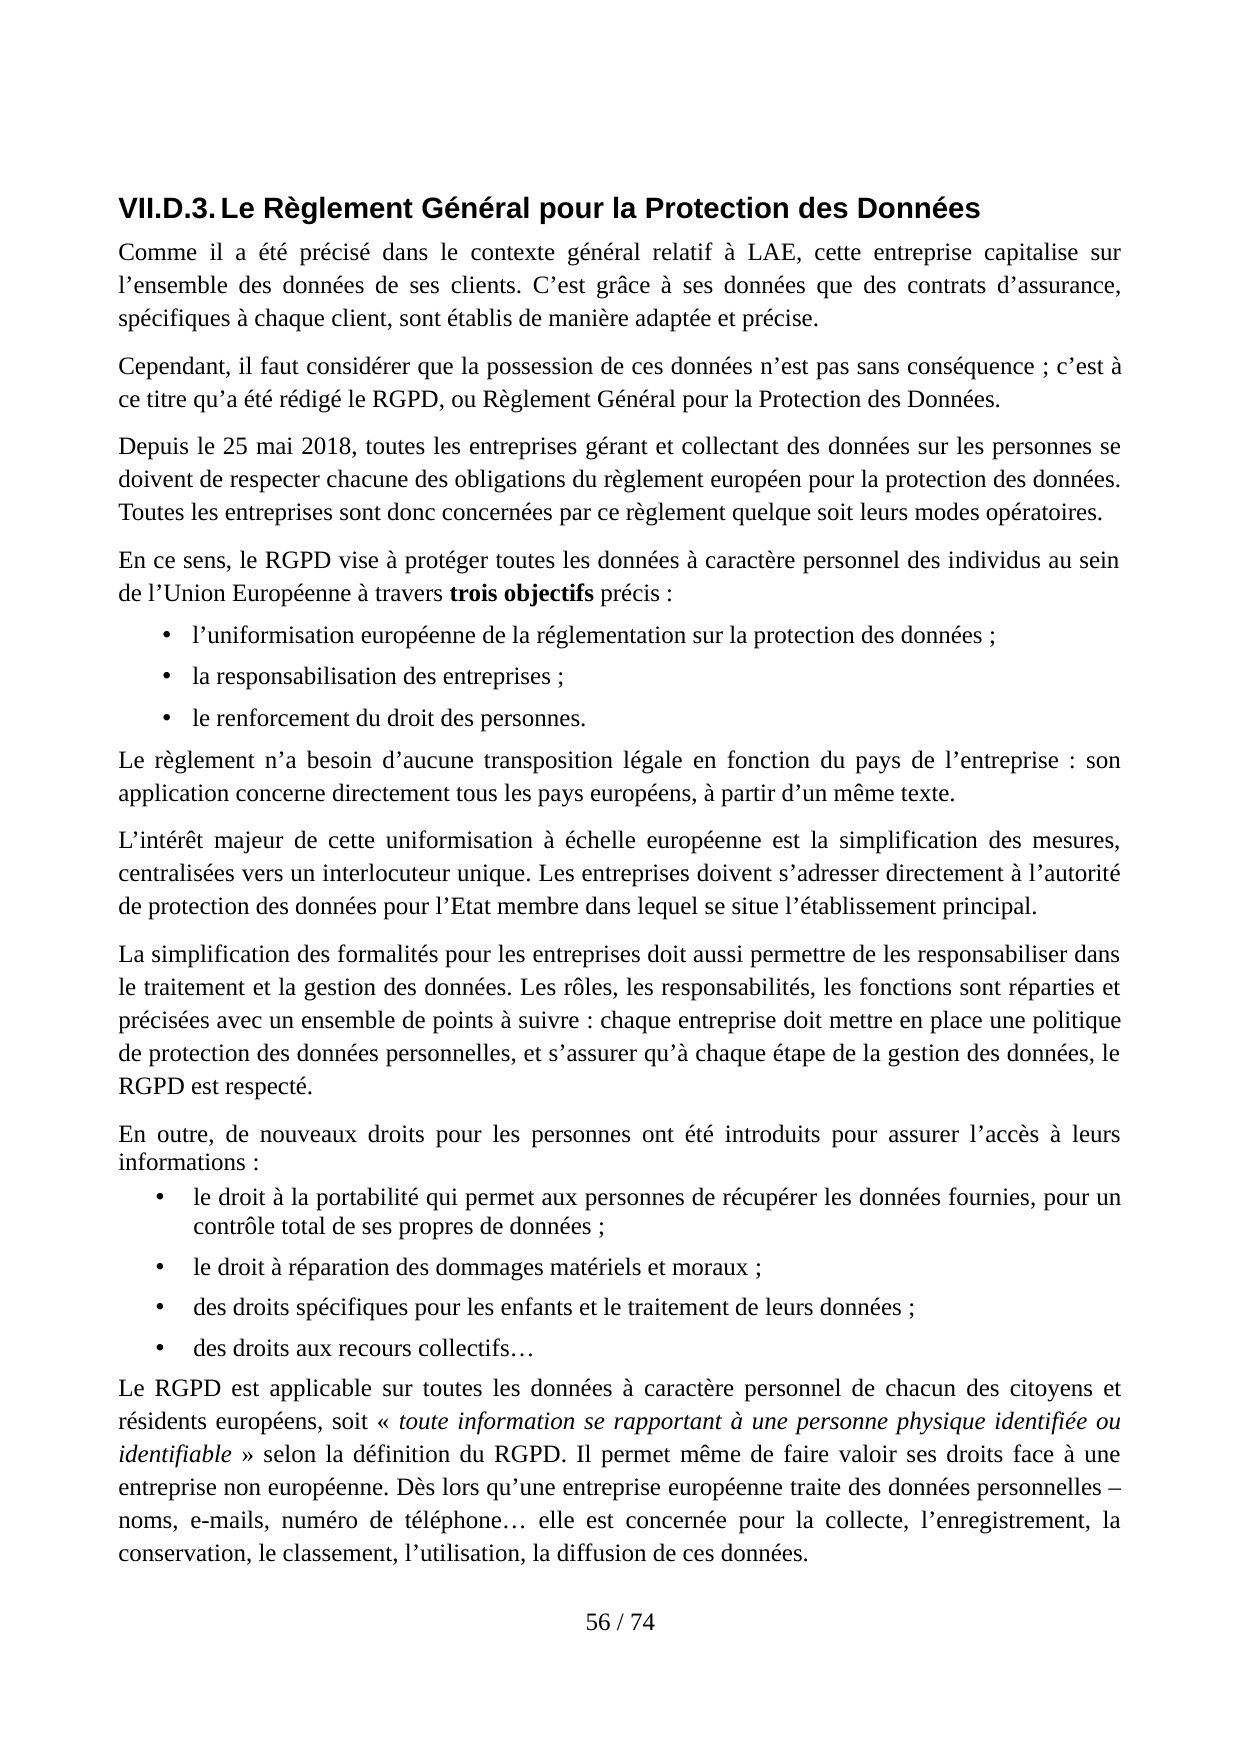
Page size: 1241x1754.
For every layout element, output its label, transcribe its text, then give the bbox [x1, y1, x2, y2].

text Cependant, il faut considérer que la possession de ces données n’est pas sans conséquence ; c’est à ce titre qu’a été rédigé le RGPD, ou Règlement Général pour la Protection des Données. [118, 351, 1122, 413]
text La simplification des formalités pour les entreprises doit aussi permettre de les responsabiliser dans le traitement et la gestion des données. Les rôles, les responsabilités, les fonctions sont réparties et précisées avec un ensemble de points à suivre : chaque entreprise doit mettre en place une politique de protection des données personnelles, et s’assurer qu’à chaque étape de la gestion des données, le RGPD est respecté. [118, 939, 1122, 1100]
list le droit à la portabilité qui permet aux personnes de récupérer les données fournies, pour un contrôle total de ses propres de données ; [156, 1182, 1122, 1240]
list des droits spécifiques pour les enfants et le traitement de leurs données ; [156, 1292, 1122, 1321]
text L’intérêt majeur de cette uniformisation à échelle européenne est la simplification des mesures, centralisées vers un interlocuteur unique. Les entreprises doivent s’adresser directement à l’autorité de protection des données pour l’Etat membre dans lequel se situe l’établissement principal. [118, 825, 1122, 920]
text En ce sens, le RGPD vise à protéger toutes les données à caractère personnel des individus au sein de l’Union Européenne à travers trois objectifs précis : [118, 545, 1122, 607]
list des droits aux recours collectifs… [156, 1333, 1122, 1362]
text Le RGPD est applicable sur toutes les données à caractère personnel de chacun des citoyens et résidents européens, soit « toute information se rapportant à une personne physique identifiée ou identifiable » selon la définition du RGPD. Il permet même de faire valoir ses droits face à une entreprise non européenne. Dès lors qu’une entreprise européenne traite des données personnelles – noms, e-mails, numéro de téléphone… elle est concernée pour la collecte, l’enregistrement, la conservation, le classement, l’utilisation, la diffusion de ces données. [118, 1373, 1122, 1567]
text Le règlement n’a besoin d’aucune transposition légale en fonction du pays de l’entreprise : son application concerne directement tous les pays européens, à partir d’un même texte. [118, 745, 1122, 807]
list le renforcement du droit des personnes. [162, 703, 1122, 732]
list le droit à réparation des dommages matériels et moraux ; [156, 1252, 1122, 1280]
text En outre, de nouveaux droits pour les personnes ont été introduits pour assurer l’accès à leurs informations : [118, 1119, 1122, 1176]
subtitle Le Règlement Général pour la Protection des Données [118, 191, 1122, 225]
text Comme il a été précisé dans le contexte général relatif à LAE, cette entreprise capitalise sur l’ensemble des données de ses clients. C’est grâce à ses données que des contrats d’assurance, spécifiques à chaque client, sont établis de manière adaptée et précise. [118, 237, 1122, 332]
list l’uniformisation européenne de la réglementation sur la protection des données ; [162, 620, 1122, 648]
list la responsabilisation des entreprises ; [162, 661, 1122, 690]
text Depuis le 25 mai 2018, toutes les entreprises gérant et collectant des données sur les personnes se doivent de respecter chacune des obligations du règlement européen pour la protection des données. Toutes les entreprises sont donc concernées par ce règlement quelque soit leurs modes opératoires. [118, 431, 1122, 526]
